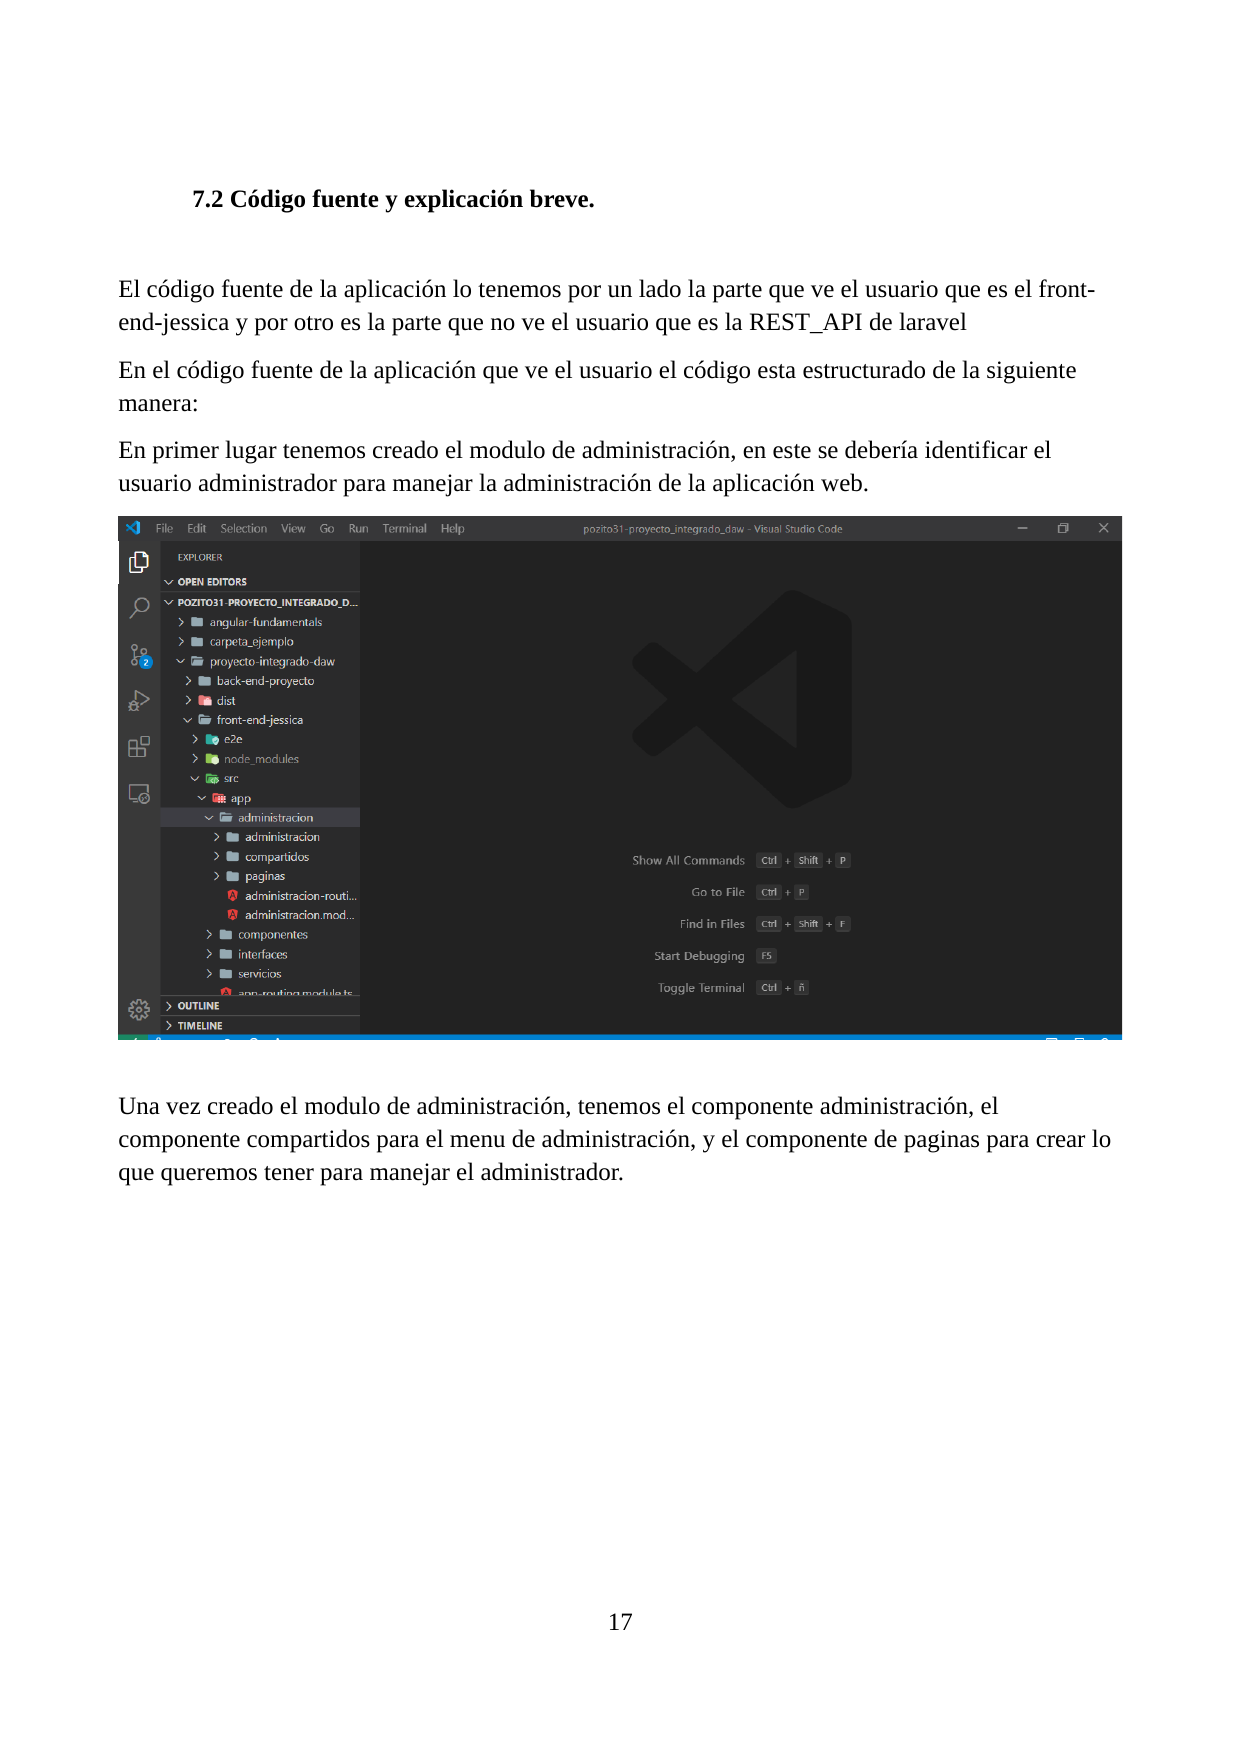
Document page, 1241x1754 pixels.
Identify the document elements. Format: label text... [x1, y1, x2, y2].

picture [118, 516, 1123, 1040]
text Una vez creado el modulo de administración, tenemos el componente administración, el componente compartidos para el menu de administración, y el componente de paginas para crear lo que queremos tener para manejar el administrador. [118, 1091, 1122, 1186]
text El código fuente de la aplicación lo tenemos por un lado la parte que ve el usuario que es el front-end-jessica y por otro es la parte que no ve el usuario que es la REST_API de laravel [118, 274, 1122, 336]
text En primer lugar tenemos creado el modulo de administración, en este se debería identificar el usuario administrador para manejar la administración de la aplicación web. [118, 435, 1122, 497]
text En el código fuente de la aplicación que ve el usuario el código esta estructurado de la siguiente manera: [118, 355, 1122, 417]
subtitle 7.2 Código fuente y explicación breve. [118, 180, 1122, 214]
